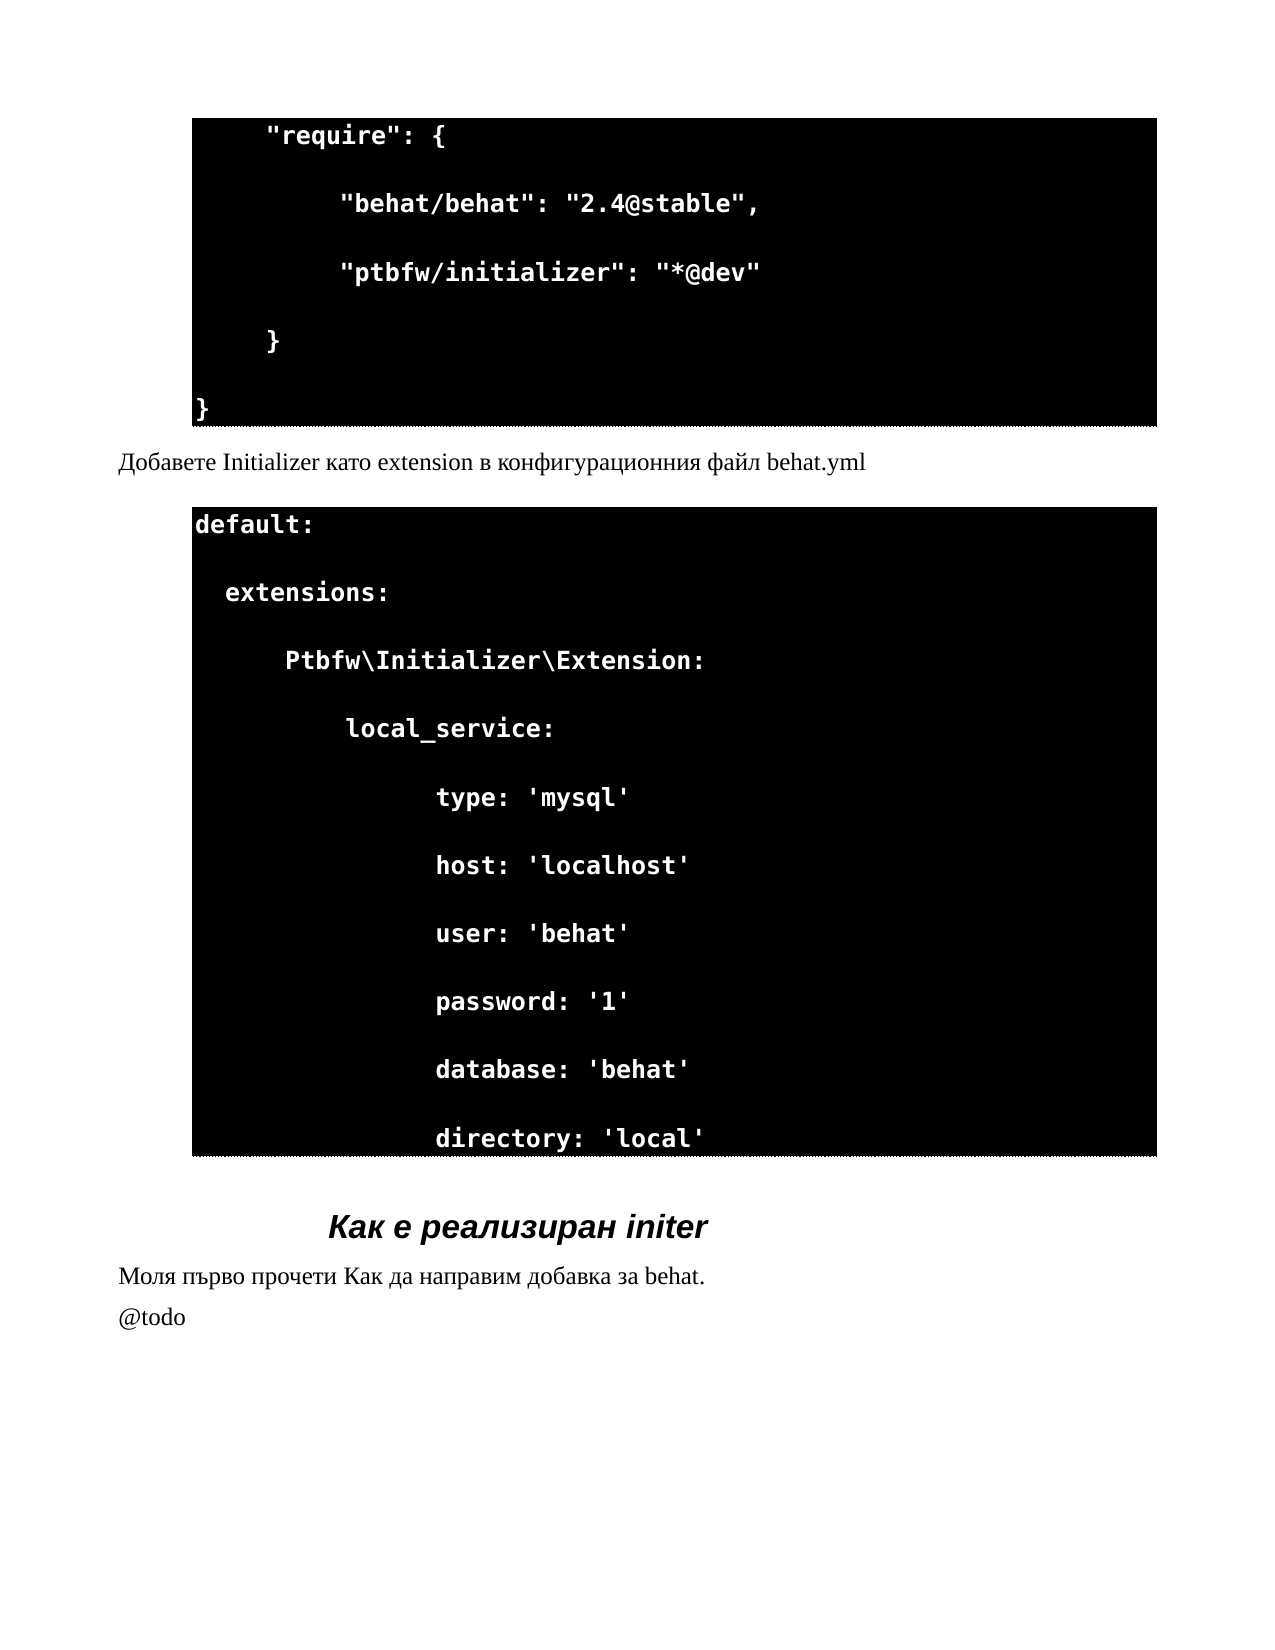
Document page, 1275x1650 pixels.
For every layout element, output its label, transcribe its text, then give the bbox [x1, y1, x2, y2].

text host: 'localhost' [192, 848, 1157, 880]
text @todo [118, 1302, 1157, 1331]
text "behat/behat": "2.4@stable", [192, 186, 1157, 219]
text } [192, 323, 1157, 355]
text user: 'behat' [192, 916, 1157, 948]
text extensions: [192, 575, 1157, 607]
text Моля първо прочети Как да направим добавка за behat. [118, 1261, 1157, 1289]
text "ptbfw/initializer": "*@dev" [192, 254, 1157, 287]
text Добавете Initializer като extension в конфигурационния файл behat.yml [118, 447, 1157, 476]
text password: '1' [192, 984, 1157, 1017]
text Ptbfw\Initializer\Extension: [192, 643, 1157, 676]
text directory: 'local' [192, 1121, 1157, 1156]
text default: [192, 507, 1157, 539]
subtitle Как е реализиран initer [328, 1207, 1157, 1246]
text local_service: [192, 711, 1157, 744]
text "require": { [192, 118, 1157, 150]
text type: 'mysql' [192, 780, 1157, 812]
text } [192, 391, 1157, 426]
text database: 'behat' [192, 1053, 1157, 1085]
